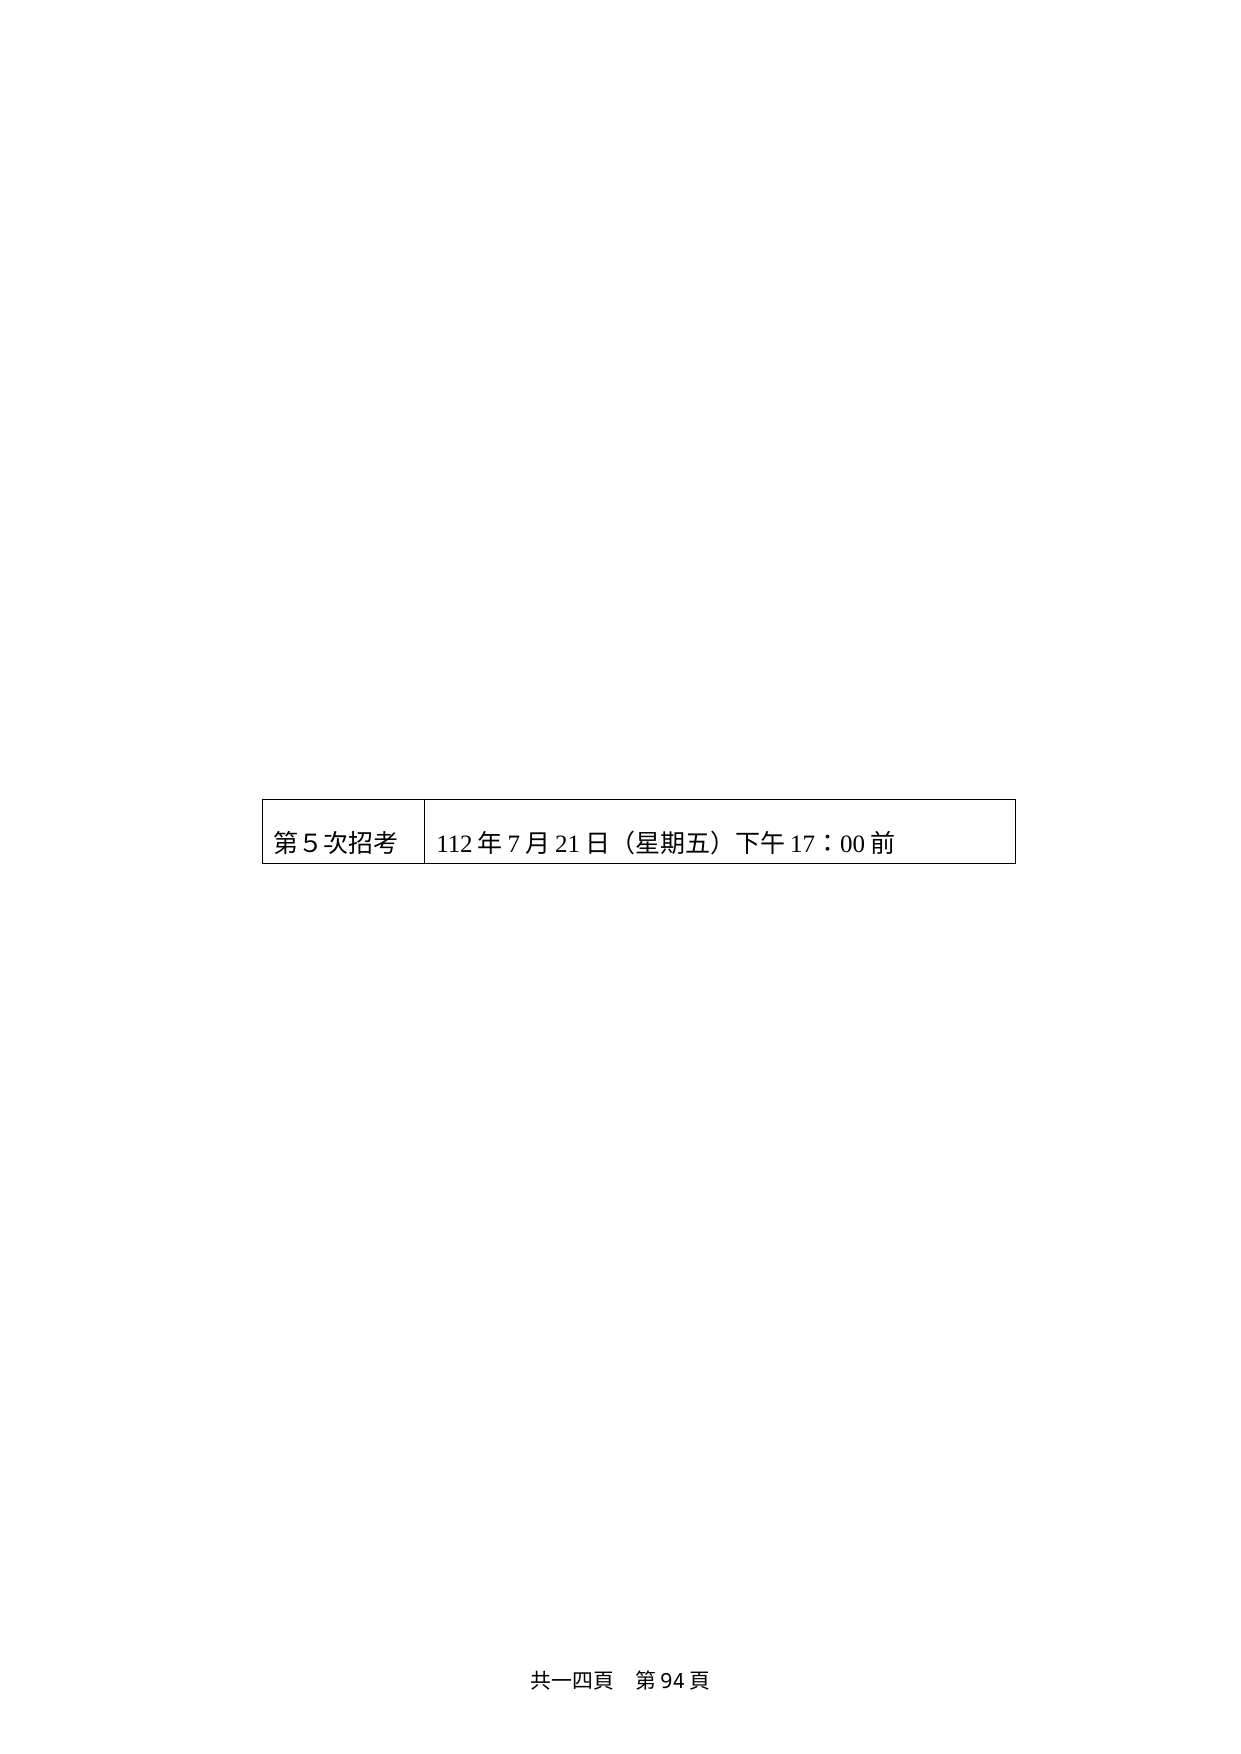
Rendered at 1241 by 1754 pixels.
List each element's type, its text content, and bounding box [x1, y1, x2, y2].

table_cell 第５次招考 [263, 800, 424, 863]
table_cell 112年7月21日（星期五）下午17：00前 [425, 800, 1015, 863]
